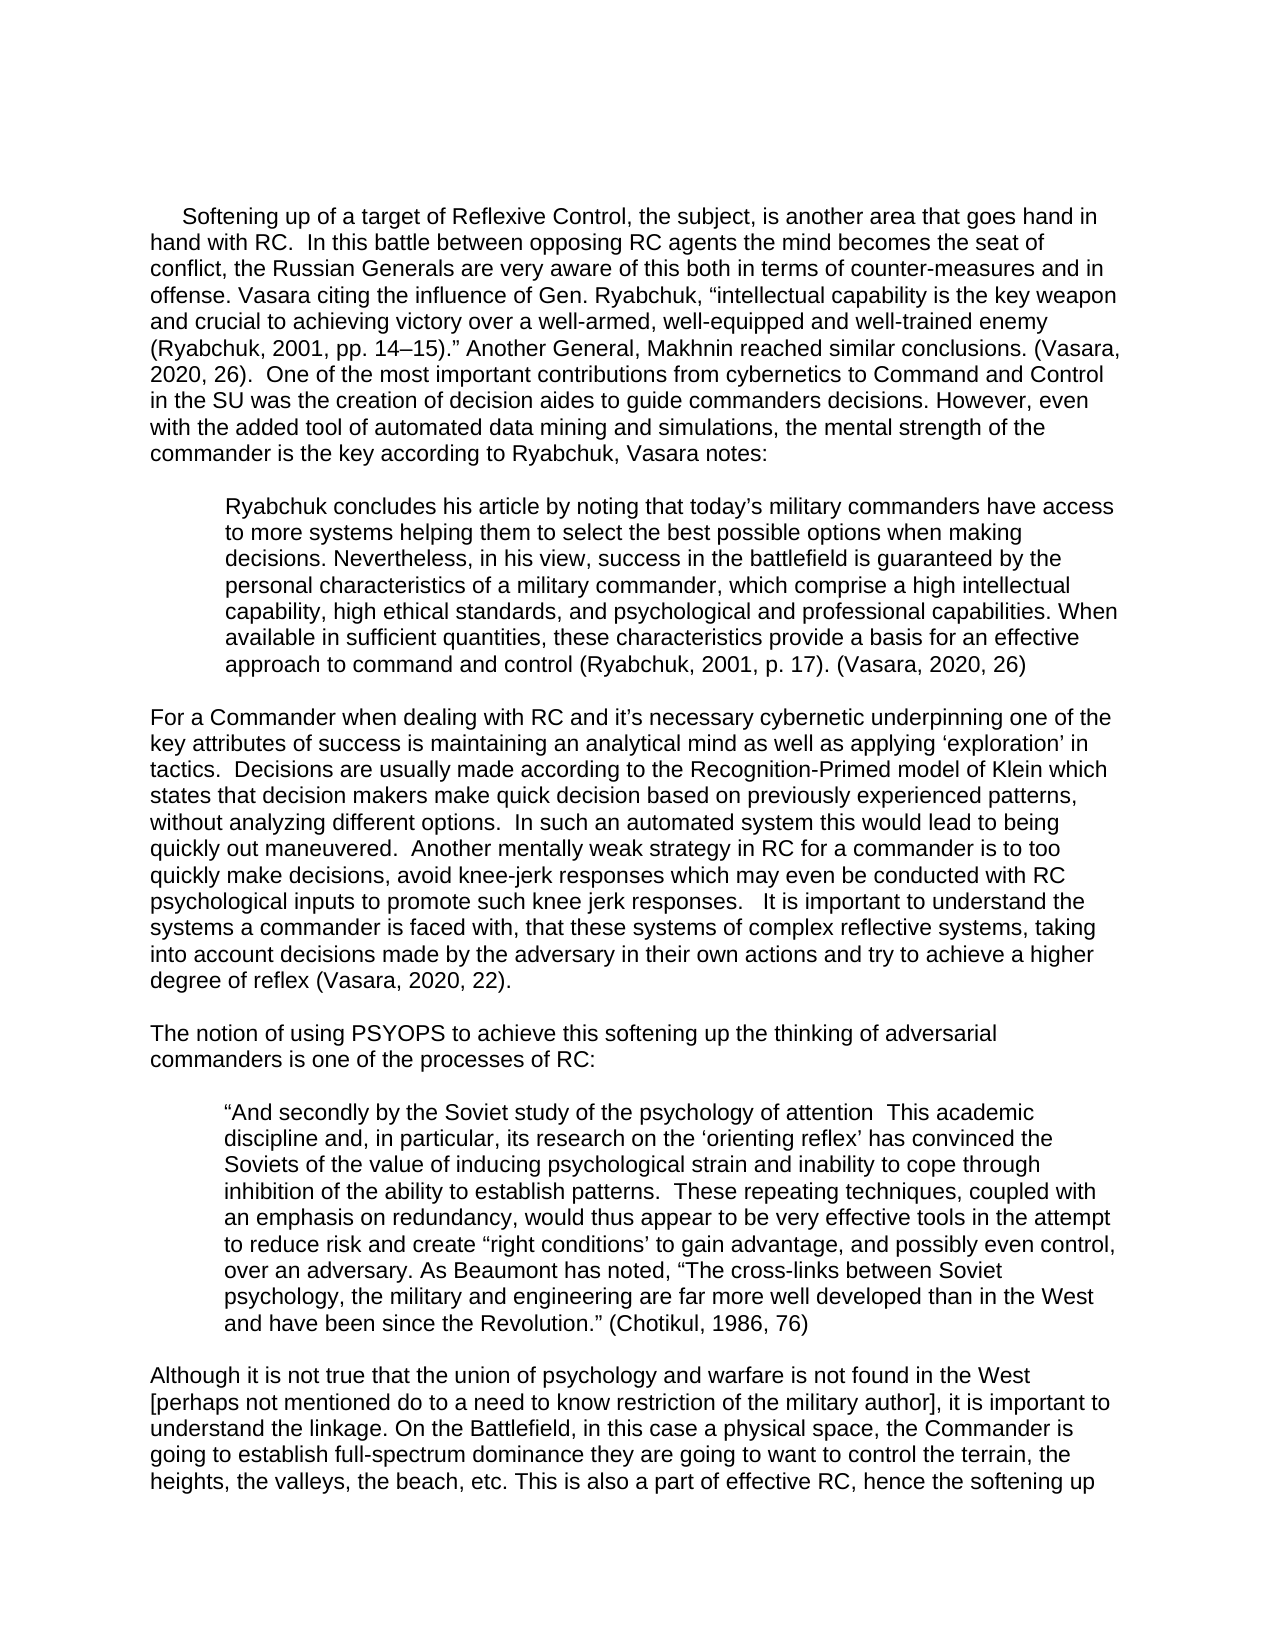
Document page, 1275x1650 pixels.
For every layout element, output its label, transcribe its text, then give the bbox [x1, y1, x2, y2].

text The notion of using PSYOPS to achieve this softening up the thinking of adversarial commanders is one of the processes of RC: [150, 1020, 1125, 1072]
text Although it is not true that the union of psychology and warfare is not found in the West [perhaps not mentioned do to a need to know restriction of the military author], it is important to understand the linkage. On the Battlefield, in this case a physical space, the Commander is going to establish full-spectrum dominance they are going to want to control the terrain, the heights, the valleys, the beach, etc. This is also a part of effective RC, hence the softening up [150, 1362, 1125, 1494]
text “And secondly by the Soviet study of the psychology of attention This academic discipline and, in particular, its research on the ‘orienting reflex’ has convinced the Soviets of the value of inducing psychological strain and inability to cope through inhibition of the ability to establish patterns. These repeating techniques, coupled with an emphasis on redundancy, would thus appear to be very effective tools in the attempt to reduce risk and create “right conditions’ to gain advantage, and possibly even control, over an adversary. As Beaumont has noted, “The cross-links between Soviet psychology, the military and engineering are far more well developed than in the West and have been since the Revolution.” (Chotikul, 1986, 76) [224, 1099, 1125, 1336]
text Ryabchuk concludes his article by noting that today’s military commanders have access to more systems helping them to select the best possible options when making decisions. Nevertheless, in his view, success in the battlefield is guaranteed by the personal characteristics of a military commander, which comprise a high intellectual capability, high ethical standards, and psychological and professional capabilities. When available in sufficient quantities, these characteristics provide a basis for an effective approach to command and control (Ryabchuk, 2001, p. 17). (Vasara, 2020, 26) [225, 493, 1125, 677]
text For a Commander when dealing with RC and it’s necessary cybernetic underpinning one of the key attributes of success is maintaining an analytical mind as well as applying ‘exploration’ in tactics. Decisions are usually made according to the Recognition-Primed model of Klein which states that decision makers make quick decision based on previously experienced patterns, without analyzing different options. In such an automated system this would lead to being quickly out maneuvered. Another mentally weak strategy in RC for a commander is to too quickly make decisions, avoid knee-jerk responses which may even be conducted with RC psychological inputs to promote such knee jerk responses. It is important to understand the systems a commander is faced with, that these systems of complex reflective systems, taking into account decisions made by the adversary in their own actions and try to achieve a higher degree of reflex (Vasara, 2020, 22). [150, 703, 1125, 993]
text Softening up of a target of Reflexive Control, the subject, is another area that goes hand in hand with RC. In this battle between opposing RC agents the mind becomes the seat of conflict, the Russian Generals are very aware of this both in terms of counter-measures and in offense. Vasara citing the influence of Gen. Ryabchuk, “intellectual capability is the key weapon and crucial to achieving victory over a well-armed, well-equipped and well-trained enemy (Ryabchuk, 2001, pp. 14–15).” Another General, Makhnin reached similar conclusions. (Vasara, 2020, 26). One of the most important contributions from cybernetics to Command and Control in the SU was the creation of decision aides to guide commanders decisions. However, even with the added tool of automated data mining and simulations, the mental strength of the commander is the key according to Ryabchuk, Vasara notes: [150, 203, 1125, 466]
